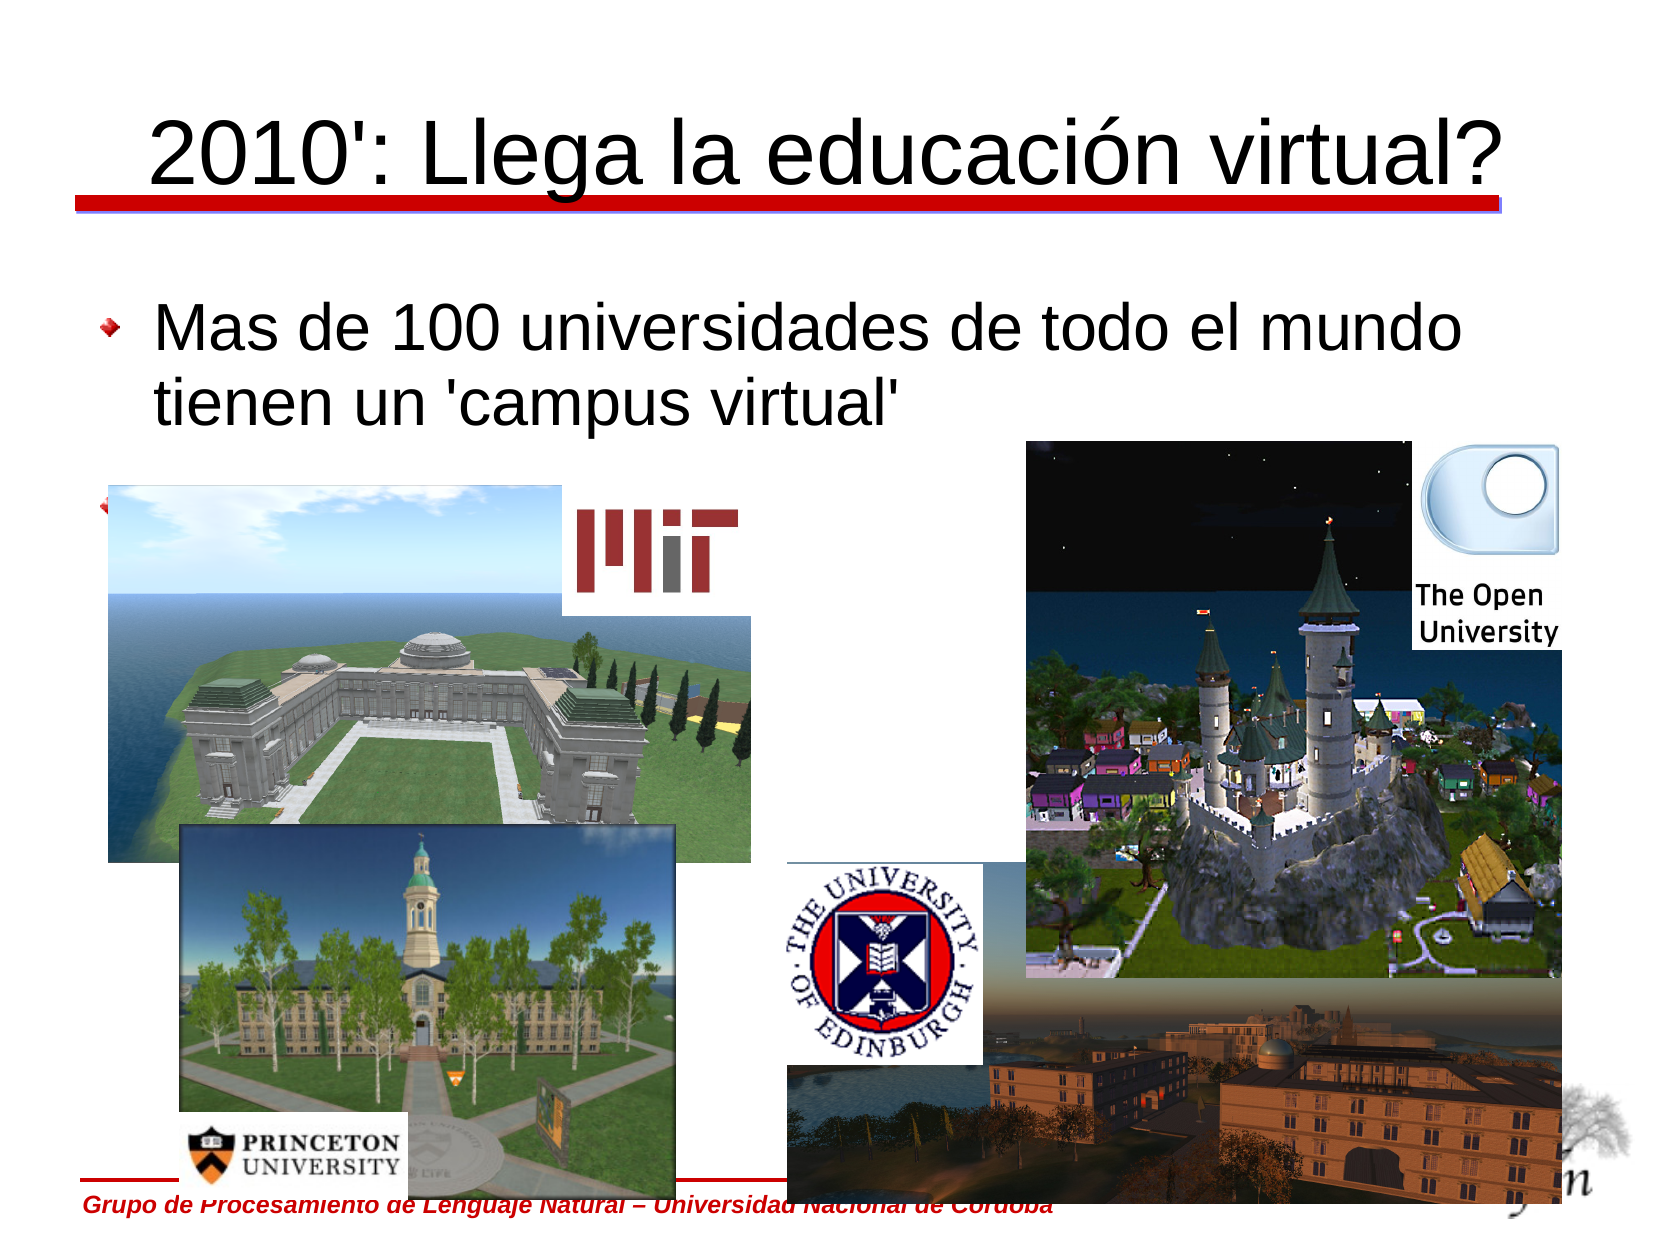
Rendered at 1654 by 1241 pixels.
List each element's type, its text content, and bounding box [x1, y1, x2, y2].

list Mas de 100 universidades de todo el mundo tienen un 'campus virtual' [82, 290, 1571, 1109]
title 2010': Llega la educación virtual? [82, 56, 1571, 250]
picture [782, 441, 1635, 1219]
picture [108, 485, 751, 1200]
